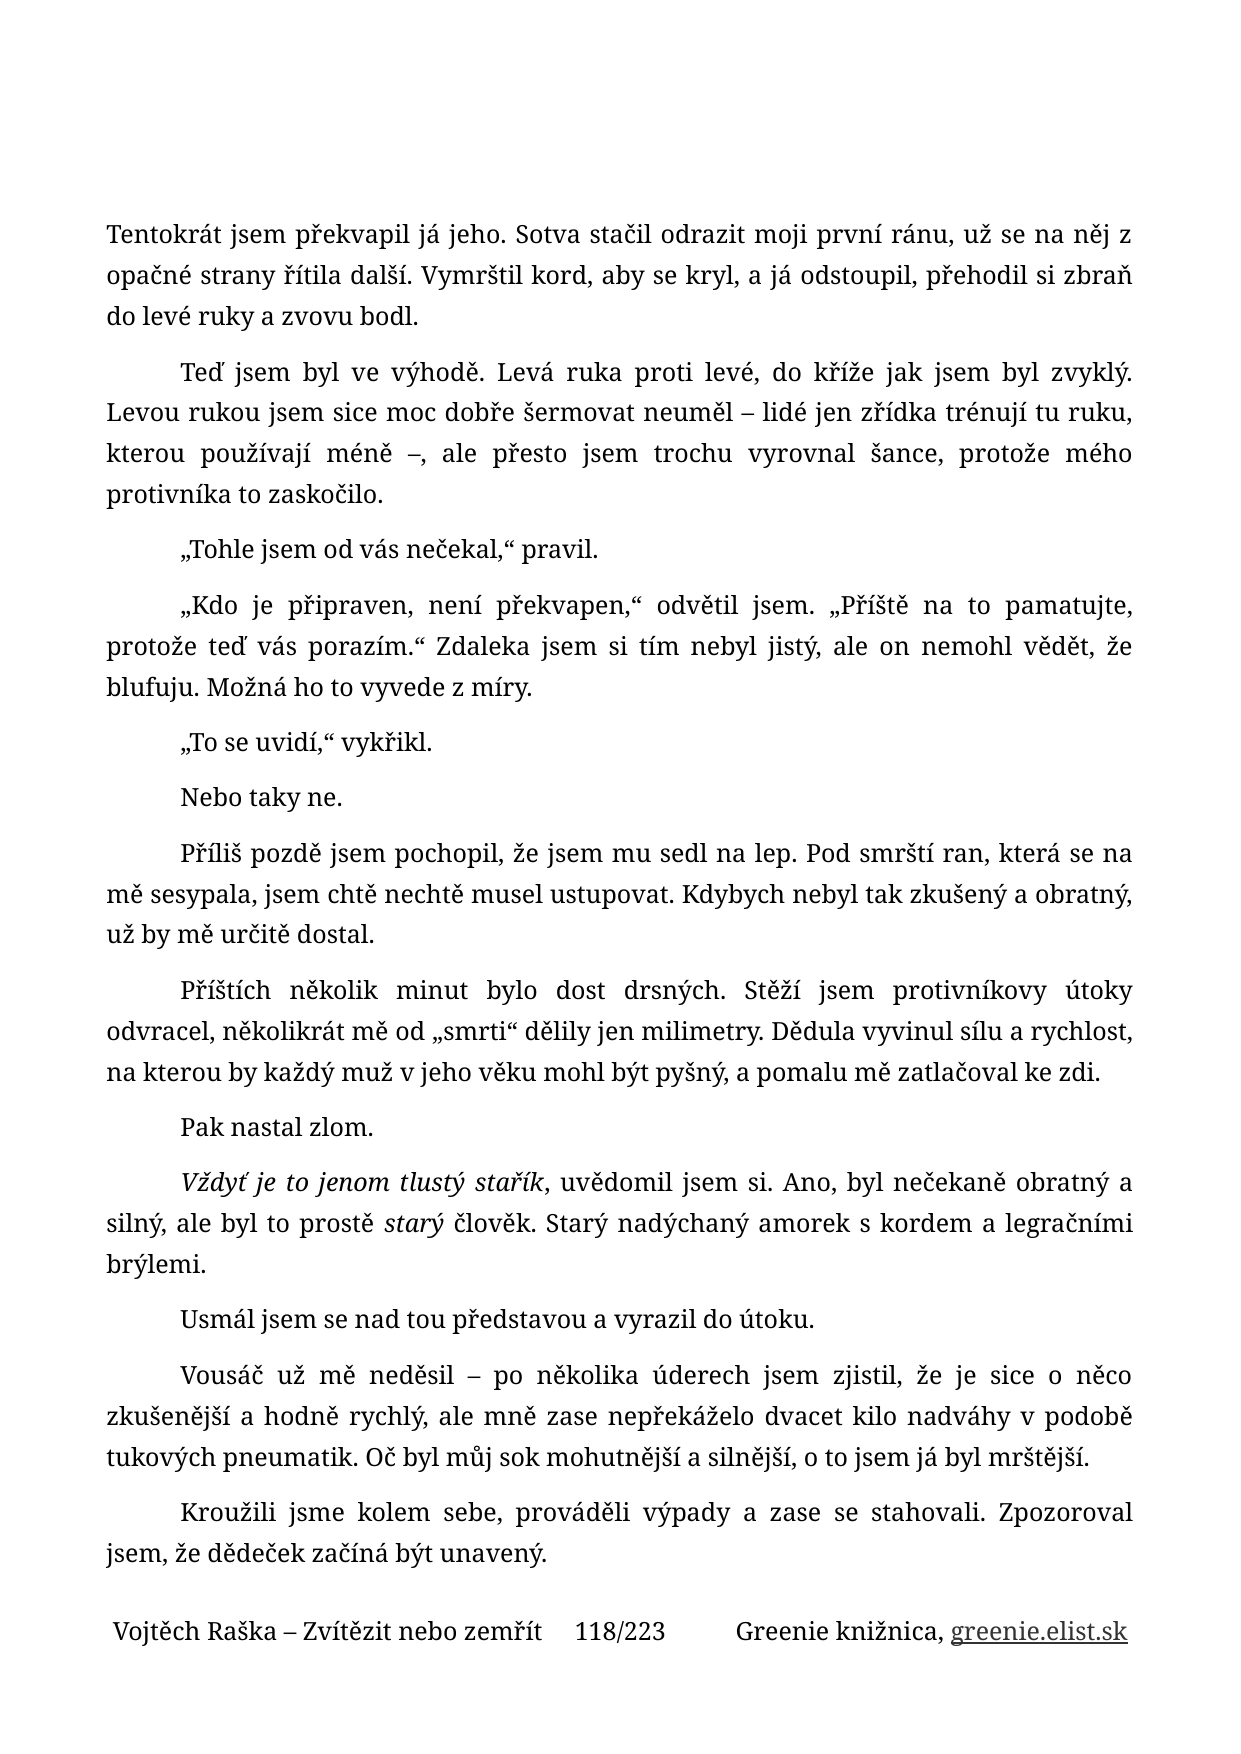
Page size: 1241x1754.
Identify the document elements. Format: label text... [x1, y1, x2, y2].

text „Kdo je připraven, není překvapen,“ odvětil jsem. „Příště na to pamatujte, protože teď vás porazím.“ Zdaleka jsem si tím nebyl jistý, ale on nemohl vědět, že blufuju. Možná ho to vyvede z míry. [106, 587, 1134, 703]
text Pak nastal zlom. [106, 1109, 1134, 1144]
text Nebo taky ne. [106, 780, 1134, 814]
text „Tohle jsem od vás nečekal,“ pravil. [106, 532, 1134, 566]
text Kroužili jsme kolem sebe, prováděli výpady a zase se stahovali. Zpozoroval jsem, že dědeček začíná být unavený. [106, 1494, 1134, 1569]
text Vždyť je to jenom tlustý stařík, uvědomil jsem si. Ano, byl nečekaně obratný a silný, ale byl to prostě starý člověk. Starý nadýchaný amorek s kordem a legračními brýlemi. [106, 1165, 1134, 1281]
text Tentokrát jsem překvapil já jeho. Sotva stačil odrazit moji první ránu, už se na něj z opačné strany řítila další. Vymrštil kord, aby se kryl, a já odstoupil, přehodil si zbraň do levé ruky a zvovu bodl. [106, 217, 1134, 333]
text Příliš pozdě jsem pochopil, že jsem mu sedl na lep. Pod smrští ran, která se na mě sesypala, jsem chtě nechtě musel ustupovat. Kdybych nebyl tak zkušený a obratný, už by mě určitě dostal. [106, 835, 1134, 951]
text Příštích několik minut bylo dost drsných. Stěží jsem protivníkovy útoky odvracel, několikrát mě od „smrti“ dělily jen milimetry. Dědula vyvinul sílu a rychlost, na kterou by každý muž v jeho věku mohl být pyšný, a pomalu mě zatlačoval ke zdi. [106, 972, 1134, 1088]
text „To se uvidí,“ vykřikl. [106, 724, 1134, 759]
text Teď jsem byl ve výhodě. Levá ruka proti levé, do kříže jak jsem byl zvyklý. Levou rukou jsem sice moc dobře šermovat neuměl – lidé jen zřídka trénují tu ruku, kterou používají méně –, ale přesto jsem trochu vyrovnal šance, protože mého protivníka to zaskočilo. [106, 354, 1134, 511]
text Usmál jsem se nad tou představou a vyrazil do útoku. [106, 1302, 1134, 1336]
text Vousáč už mě neděsil – po několika úderech jsem zjistil, že je sice o něco zkušenější a hodně rychlý, ale mně zase nepřekáželo dvacet kilo nadváhy v podobě tukových pneumatik. Oč byl můj sok mohutnější a silnější, o to jsem já byl mrštější. [106, 1357, 1134, 1473]
